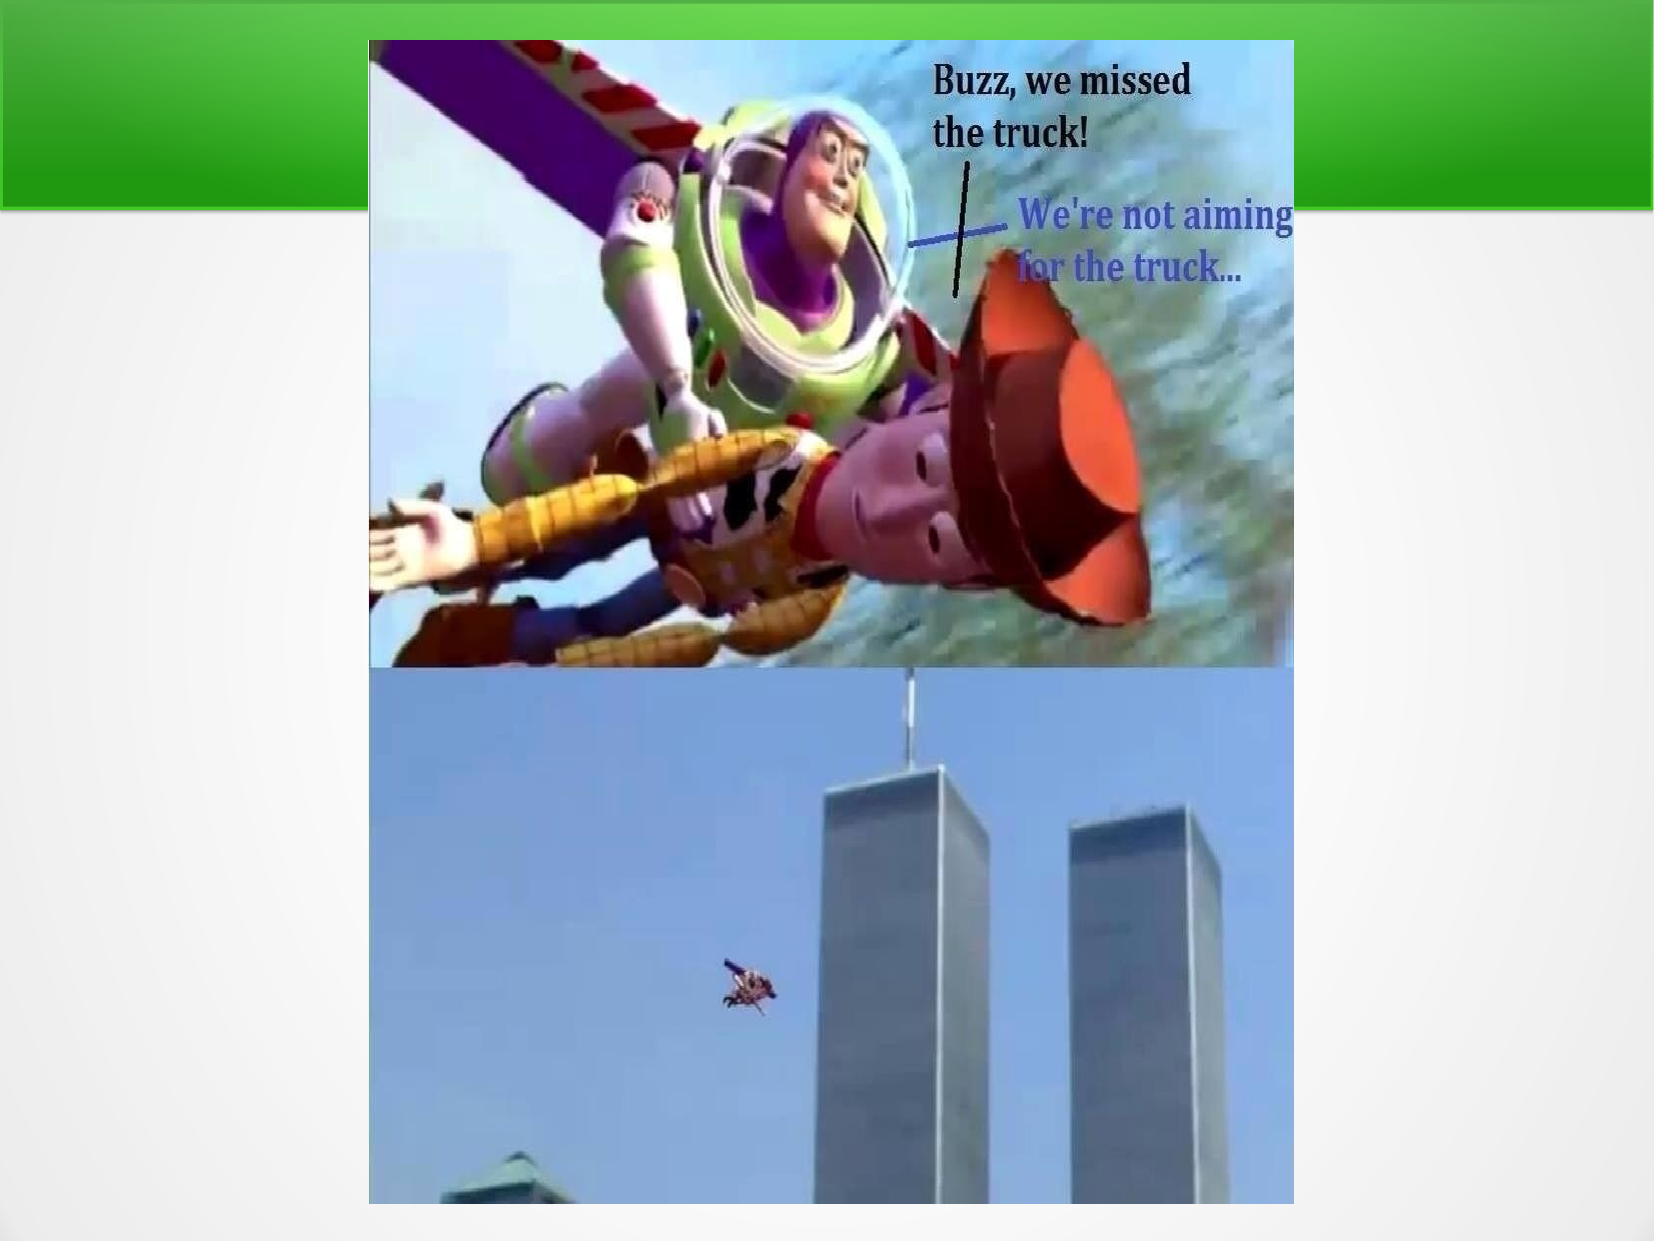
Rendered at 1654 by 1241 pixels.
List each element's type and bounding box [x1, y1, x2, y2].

picture [368, 40, 1294, 1204]
